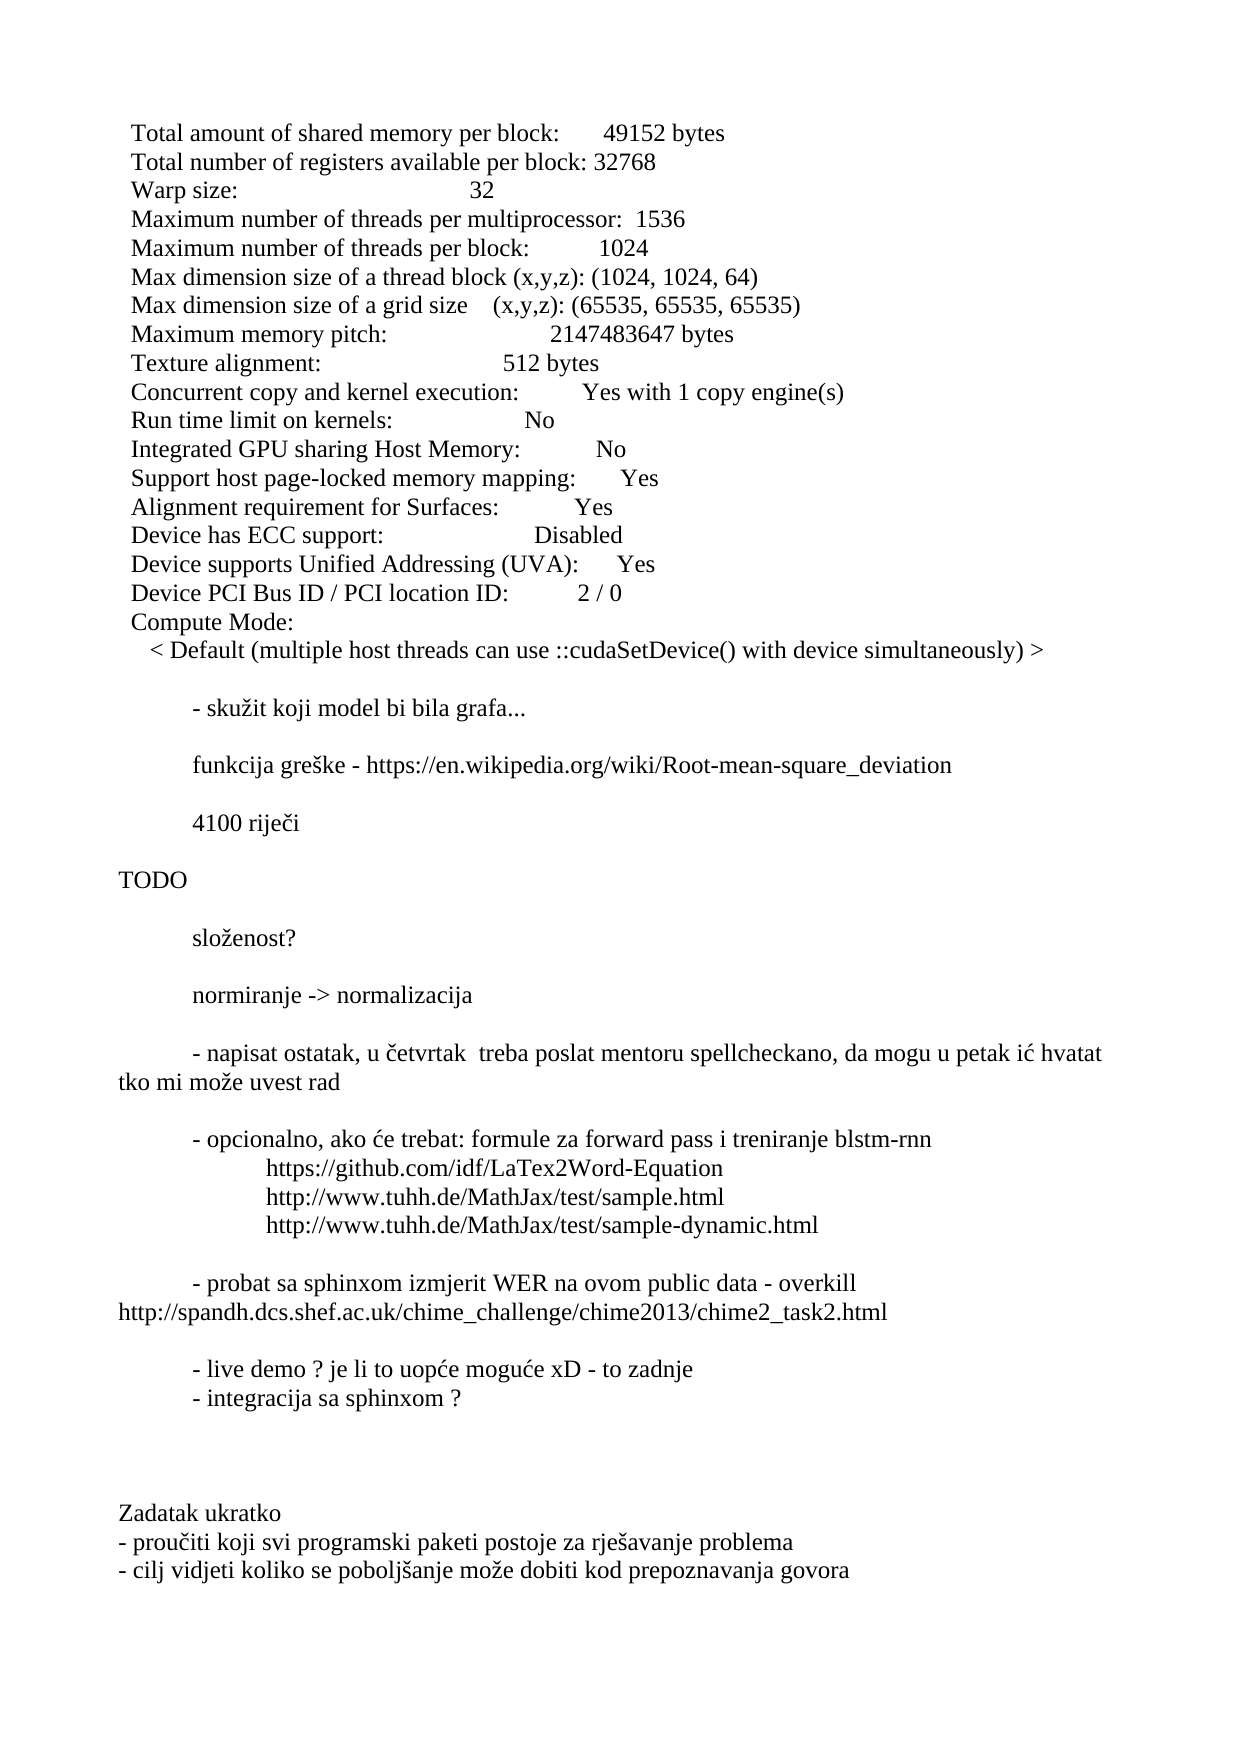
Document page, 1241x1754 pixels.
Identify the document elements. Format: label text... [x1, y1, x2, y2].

text 4100 riječi [118, 808, 1122, 837]
text Device PCI Bus ID / PCI location ID: 2 / 0 [118, 578, 1122, 607]
text - napisat ostatak, u četvrtak treba poslat mentoru spellcheckano, da mogu u petak ić hvatat tko mi može uvest rad [118, 1038, 1122, 1096]
text Warp size: 32 [118, 176, 1122, 204]
text https://github.com/idf/LaTex2Word-Equation [44, 1153, 1122, 1182]
text Device has ECC support: Disabled [118, 521, 1122, 549]
text < Default (multiple host threads can use ::cudaSetDevice() with device simultaneously) > [118, 636, 1122, 664]
text Max dimension size of a thread block (x,y,z): (1024, 1024, 64) [118, 262, 1122, 291]
text - integracija sa sphinxom ? [118, 1383, 1122, 1412]
text Total amount of shared memory per block: 49152 bytes [118, 118, 1122, 147]
text - probat sa sphinxom izmjerit WER na ovom public data - overkill http://spandh.dcs.shef.ac.uk/chime_challenge/chime2013/chime2_task2.html [118, 1268, 1122, 1326]
text Zadatak ukratko [118, 1498, 1122, 1527]
text Max dimension size of a grid size (x,y,z): (65535, 65535, 65535) [118, 291, 1122, 319]
text Support host page-locked memory mapping: Yes [118, 463, 1122, 492]
text Device supports Unified Addressing (UVA): Yes [118, 549, 1122, 578]
text - cilj vidjeti koliko se poboljšanje može dobiti kod prepoznavanja govora [118, 1556, 1122, 1584]
text Integrated GPU sharing Host Memory: No [118, 434, 1122, 463]
text Run time limit on kernels: No [118, 406, 1122, 434]
text TODO [118, 866, 1122, 894]
text - skužit koji model bi bila grafa... [118, 693, 1122, 722]
text složenost? [118, 923, 1122, 952]
text Alignment requirement for Surfaces: Yes [118, 492, 1122, 521]
text http://www.tuhh.de/MathJax/test/sample-dynamic.html [44, 1211, 1122, 1239]
text normiranje -> normalizacija [118, 981, 1122, 1009]
text Texture alignment: 512 bytes [118, 348, 1122, 377]
text Maximum number of threads per block: 1024 [118, 233, 1122, 262]
text http://www.tuhh.de/MathJax/test/sample.html [44, 1182, 1122, 1211]
text funkcija greške - https://en.wikipedia.org/wiki/Root-mean-square_deviation [118, 751, 1122, 779]
text - live demo ? je li to uopće moguće xD - to zadnje [118, 1354, 1122, 1383]
text Total number of registers available per block: 32768 [118, 147, 1122, 176]
text - proučiti koji svi programski paketi postoje za rješavanje problema [118, 1527, 1122, 1556]
text Maximum memory pitch: 2147483647 bytes [118, 319, 1122, 348]
text Maximum number of threads per multiprocessor: 1536 [118, 204, 1122, 233]
text Concurrent copy and kernel execution: Yes with 1 copy engine(s) [118, 377, 1122, 406]
text Compute Mode: [118, 607, 1122, 636]
text - opcionalno, ako će trebat: formule za forward pass i treniranje blstm-rnn [44, 1124, 1122, 1153]
